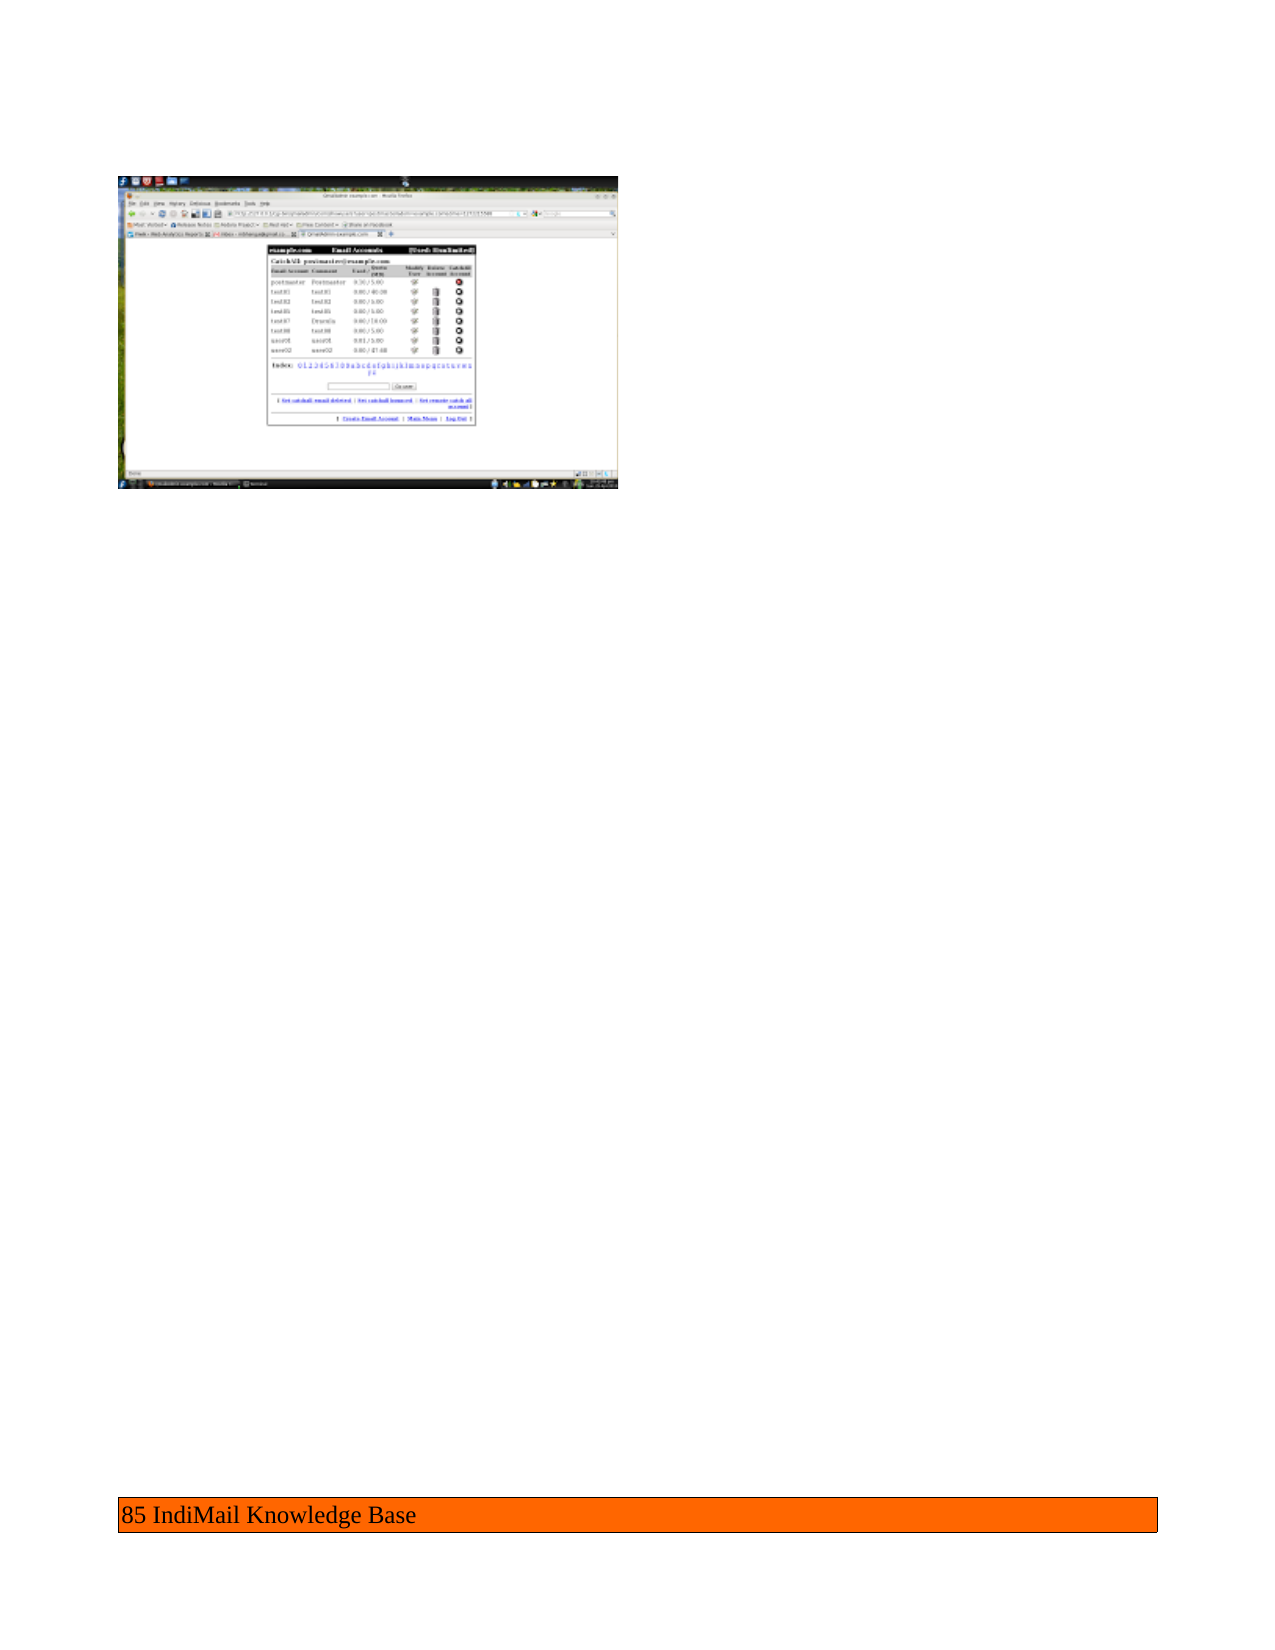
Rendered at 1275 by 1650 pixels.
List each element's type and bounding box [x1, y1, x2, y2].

picture [118, 176, 619, 489]
